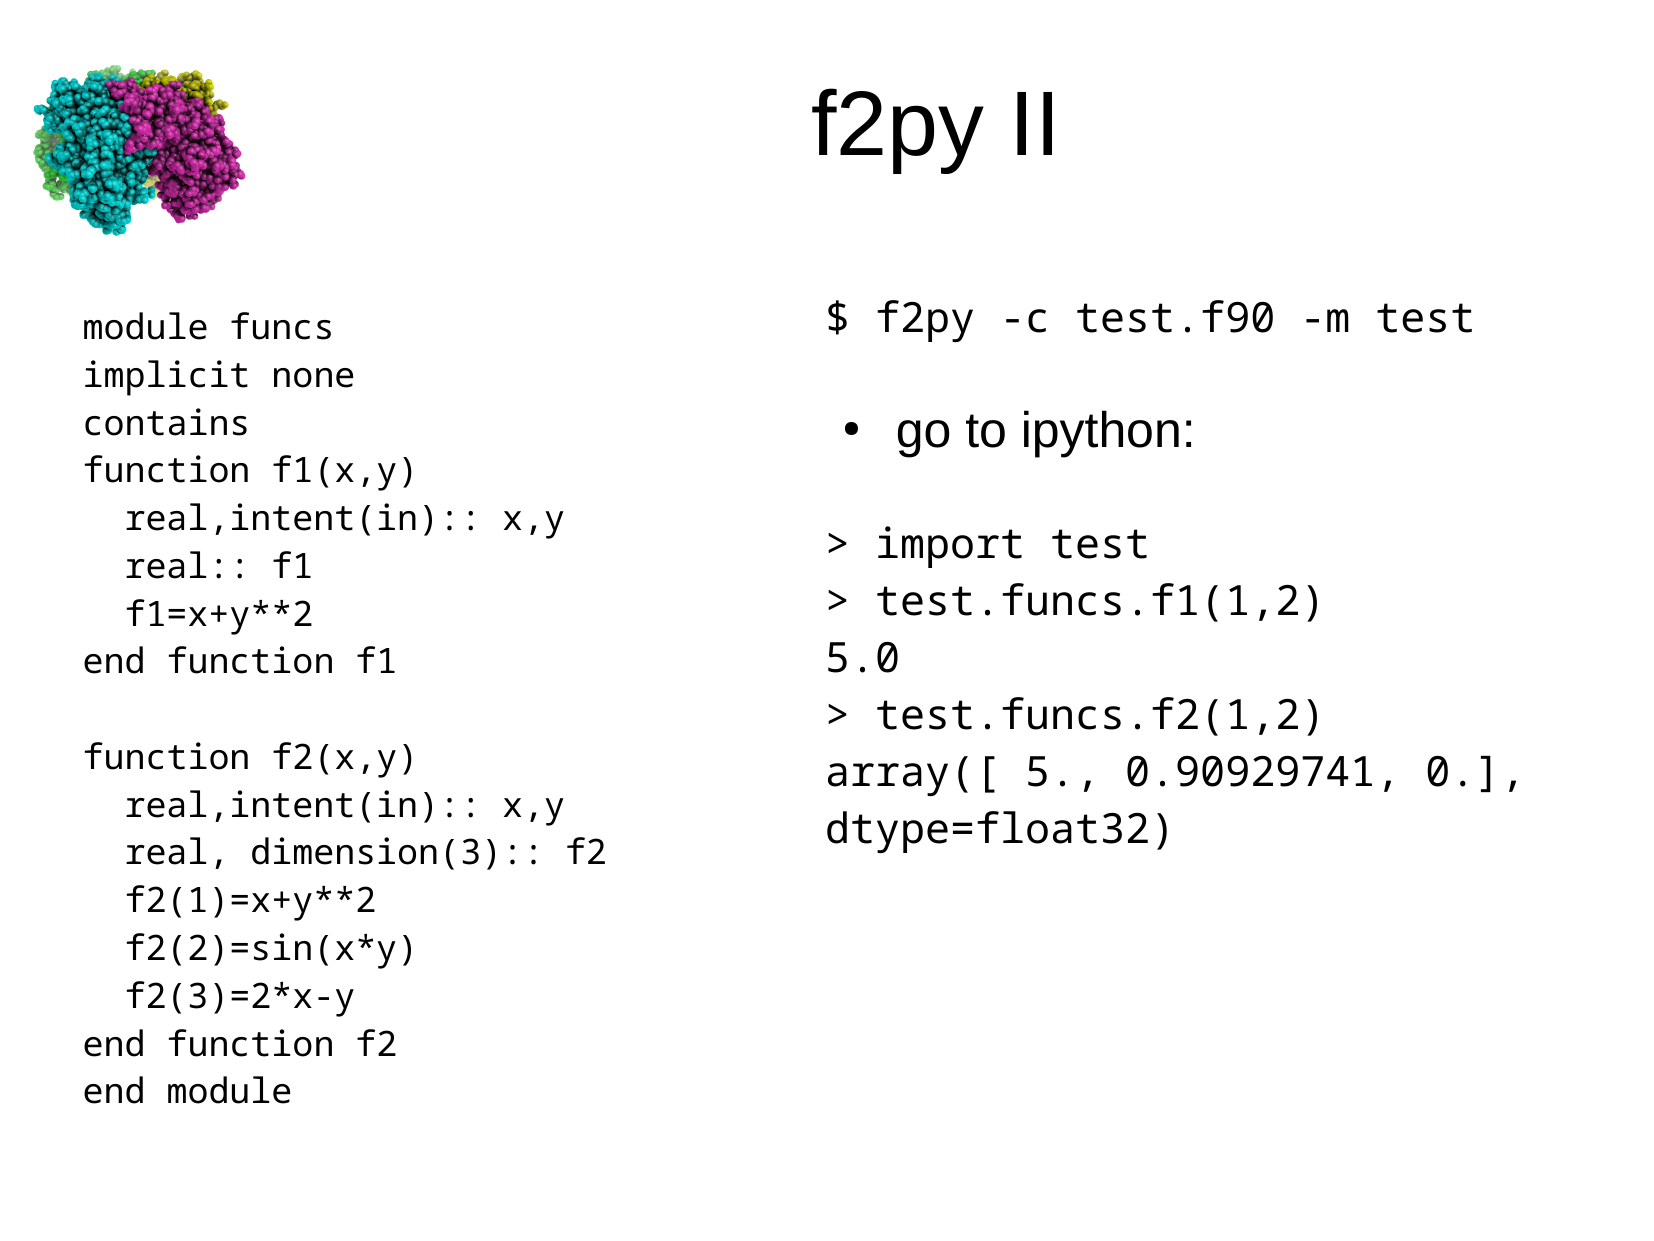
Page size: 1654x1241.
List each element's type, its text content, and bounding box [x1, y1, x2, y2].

picture [27, 59, 221, 240]
title f2py II [221, 0, 1651, 248]
list $ f2py -c test.f90 -m test go to ipython: > import test > test.funcs.f1(1,2) 5.0 > test.funcs.f2(1,2) array([ 5., 0.90929741, 0.], dtype=float32) [825, 288, 1552, 1098]
list module funcs implicit none contains function f1(x,y) real,intent(in):: x,y real:: f1 f1=x+y**2 end function f1 function f2(x,y) real,intent(in):: x,y real, dimension(3):: f2 f2(1)=x+y**2 f2(2)=sin(x*y) f2(3)=2*x-y end function f2 end module [82, 302, 809, 1123]
